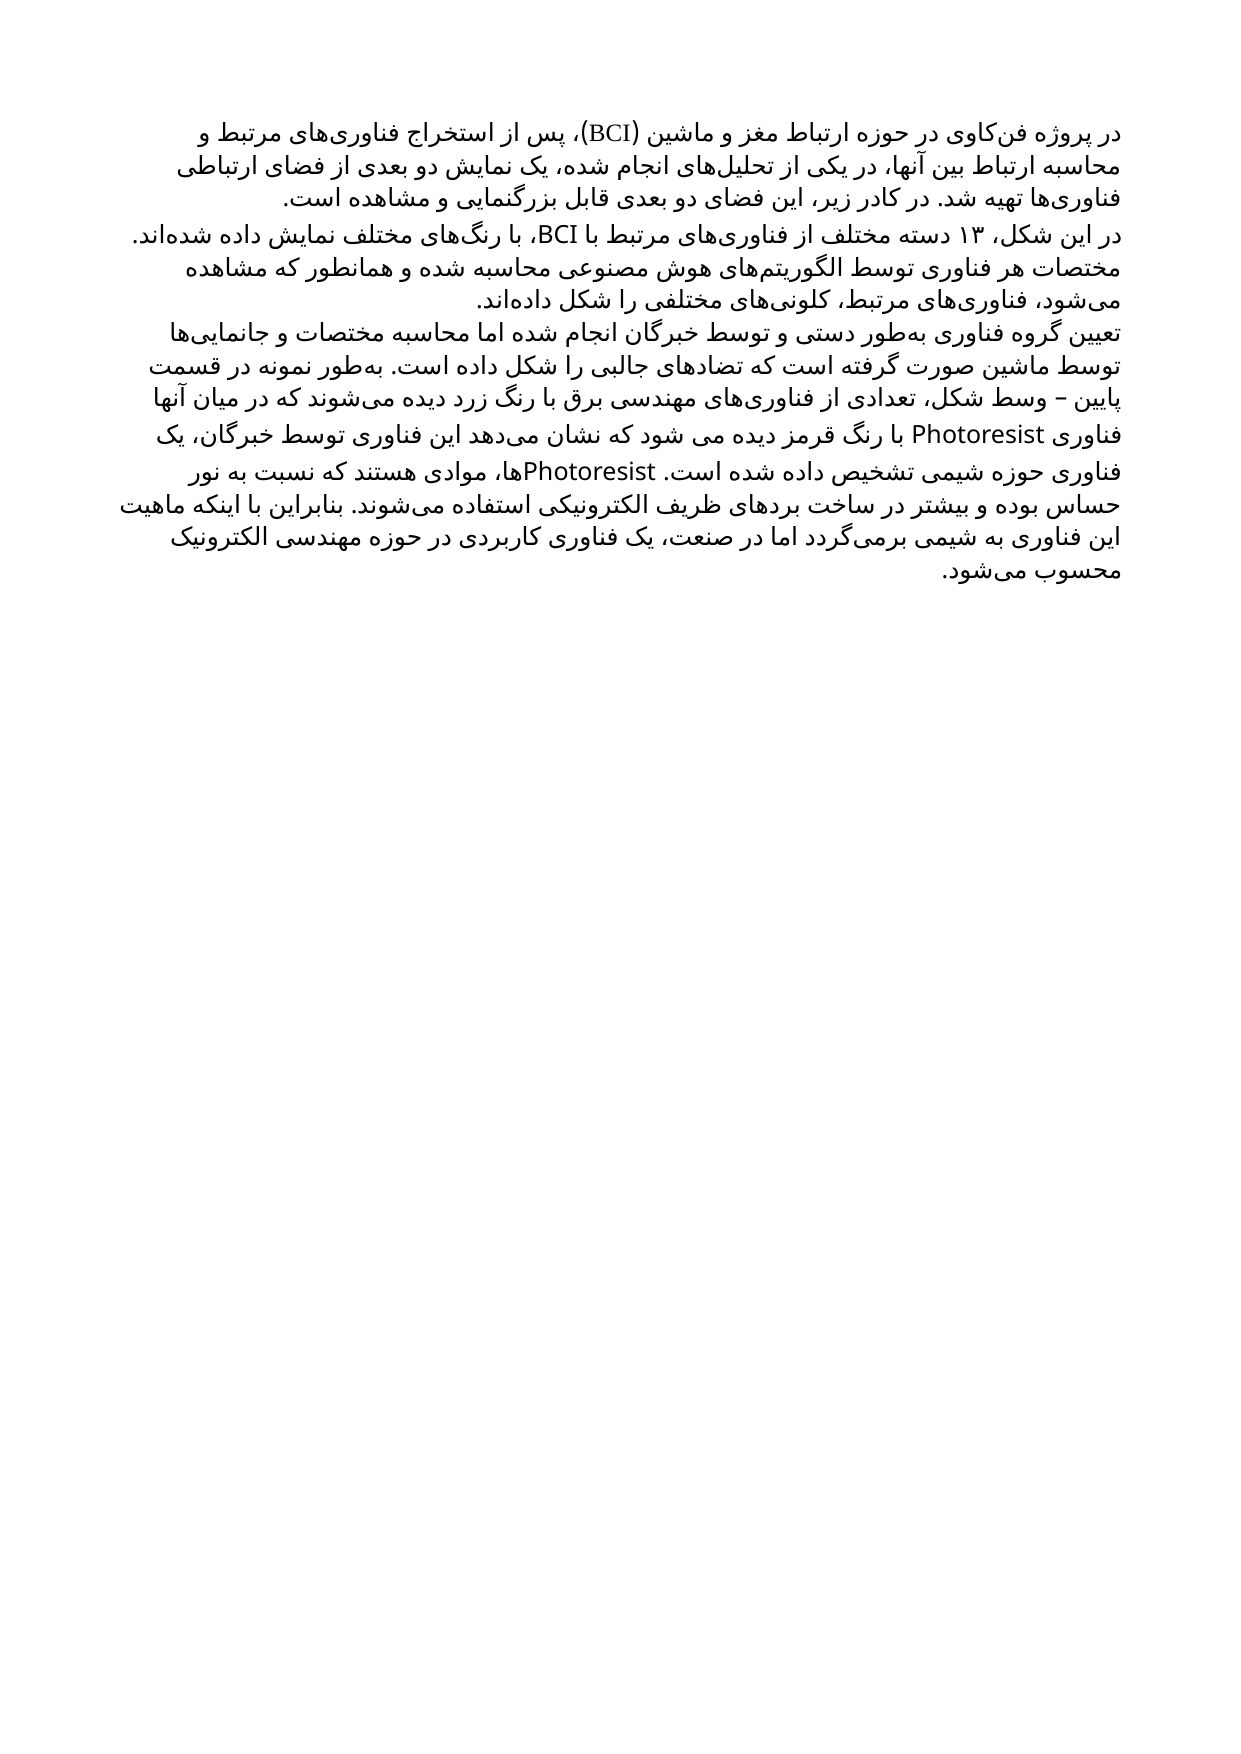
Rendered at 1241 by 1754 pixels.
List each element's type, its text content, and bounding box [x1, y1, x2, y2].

text در پروژه فن‌کاوی در حوزه ارتباط مغز و ماشین (BCI)، پس از استخراج فناوری‌های مرتبط و محاسبه ارتباط بین آنها، در یکی از تحلیل‌های انجام شده، یک نمایش دو بعدی از فضای ارتباطی فناوری‌ها تهیه شد. در کادر زیر، این فضای دو بعدی قابل بزرگنمایی و مشاهده است. [118, 118, 1122, 217]
text در این شکل، ۱۳ دسته مختلف از فناوری‌های مرتبط با BCI، با رنگ‌های مختلف نمایش داده شده‌اند. مختصات هر فناوری توسط الگوریتم‌های هوش مصنوعی محاسبه شده و همانطور که مشاهده می‌شود، فناوری‌های مرتبط، کلونی‌های مختلفی را شکل داده‌اند. [118, 217, 1122, 319]
text تعیین گروه فناوری به‌طور دستی و توسط خبرگان انجام شده اما محاسبه مختصات و جانمایی‌ها توسط ماشین صورت گرفته است که تضادهای جالبی را شکل داده است. به‌طور نمونه در قسمت پایین – وسط شکل، تعدادی از فناوری‌های مهندسی برق با رنگ زرد دیده می‌شوند که در میان آنها فناوری Photoresist با رنگ قرمز دیده می شود که نشان می‌دهد این فناوری توسط خبرگان، یک فناوری حوزه شیمی تشخیص داده‌ شده است. Photoresist‌ها، موادی هستند که نسبت به نور حساس بوده و بیشتر در ساخت بردهای ظریف الکترونیکی استفاده می‌شوند. بنابراین با اینکه ماهیت این فناوری به شیمی برمی‌گردد اما در صنعت، یک فناوری کاربردی در حوزه مهندسی الکترونیک محسوب می‌شود. [118, 319, 1122, 589]
